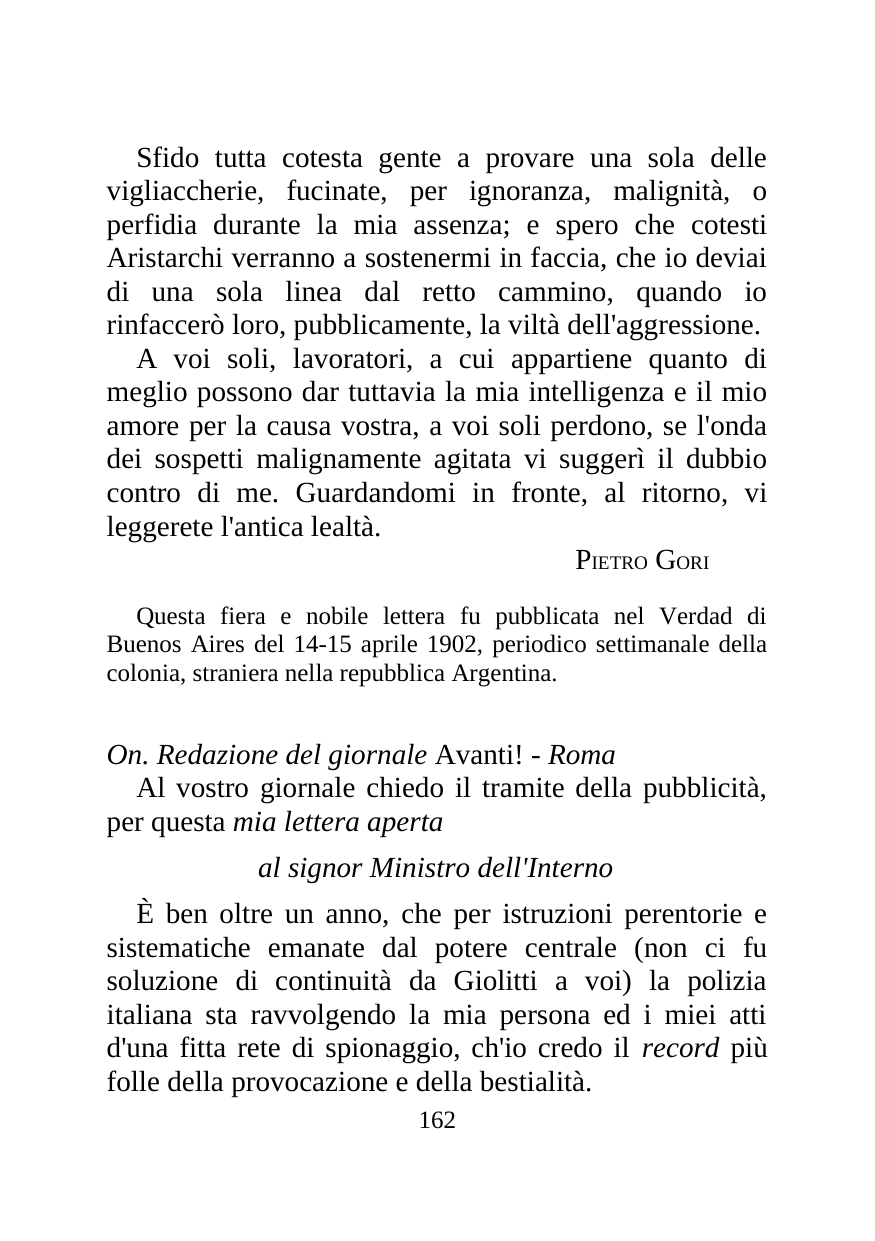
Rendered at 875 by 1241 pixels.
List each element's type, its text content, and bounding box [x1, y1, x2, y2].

text Al vostro giornale chiedo il tramite della pubblicità, per questa mia lettera aperta [106, 771, 768, 838]
text On. Redazione del giornale Avanti! - Roma [106, 737, 768, 771]
text È ben oltre un anno, che per istruzioni perentorie e sistematiche emanate dal potere centrale (non ci fu soluzione di continuità da Giolitti a voi) la polizia italiana sta ravvolgendo la mia persona ed i miei atti d'una fitta rete di spionaggio, ch'io credo il record più folle della provocazione e della bestialità. [106, 896, 768, 1097]
text Pietro Gori [106, 542, 768, 576]
text Sfido tutta cotesta gente a provare una sola delle vigliaccherie, fucinate, per ignoranza, malignità, o perfidia durante la mia assenza; e spero che cotesti Aristarchi verranno a sostenermi in faccia, che io deviai di una sola linea dal retto cammino, quando io rinfaccerò loro, pubblicamente, la viltà dell'aggressione. [106, 140, 768, 341]
text Questa fiera e nobile lettera fu pubblicata nel Verdad di Buenos Aires del 14-15 aprile 1902, periodico settimanale della colonia, straniera nella repubblica Argentina. [106, 601, 768, 687]
text al signor Ministro dell'Interno [106, 850, 768, 884]
text A voi soli, lavoratori, a cui appartiene quanto di meglio possono dar tuttavia la mia intelligenza e il mio amore per la causa vostra, a voi soli perdono, se l'onda dei sospetti malignamente agitata vi suggerì il dubbio contro di me. Guardandomi in fronte, al ritorno, vi leggerete l'antica lealtà. [106, 341, 768, 542]
